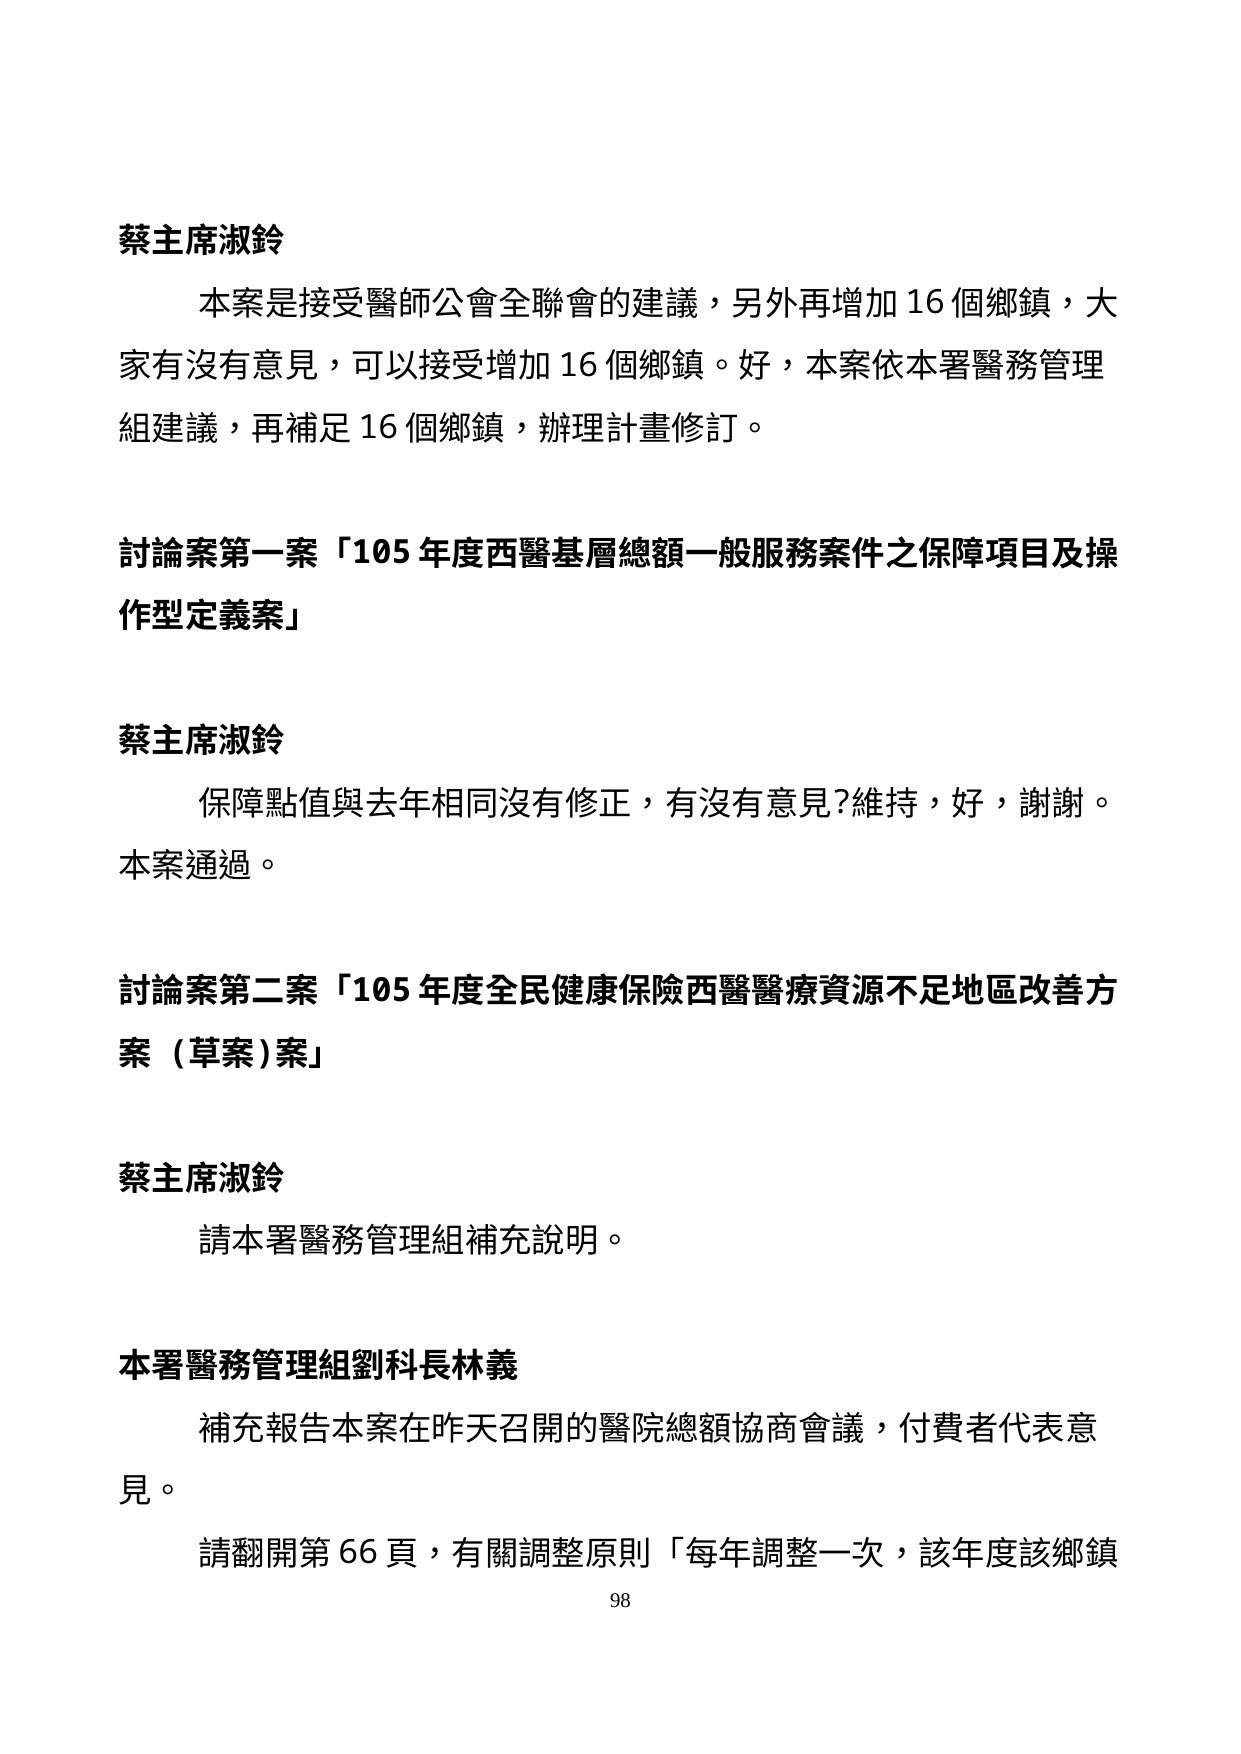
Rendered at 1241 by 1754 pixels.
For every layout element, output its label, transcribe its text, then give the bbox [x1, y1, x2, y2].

text 本署醫務管理組劉科長林義 [118, 1322, 1122, 1384]
text 保障點值與去年相同沒有修正，有沒有意見?維持，好，謝謝。本案通過。 [118, 759, 1122, 884]
text 補充報告本案在昨天召開的醫院總額協商會議，付費者代表意見。 [118, 1384, 1122, 1509]
text 討論案第二案「105年度全民健康保險西醫醫療資源不足地區改善方案 (草案)案」 [118, 947, 1122, 1072]
text 蔡主席淑鈴 [118, 697, 1122, 759]
text 蔡主席淑鈴 [118, 1134, 1122, 1197]
text 蔡主席淑鈴 [118, 197, 1122, 259]
text 討論案第一案「105年度西醫基層總額一般服務案件之保障項目及操作型定義案」 [118, 509, 1122, 634]
text 本案是接受醫師公會全聯會的建議，另外再增加16個鄉鎮，大家有沒有意見，可以接受增加16個鄉鎮。好，本案依本署醫務管理組建議，再補足16個鄉鎮，辦理計畫修訂。 [118, 259, 1122, 447]
text 請翻開第66頁，有關調整原則「每年調整一次，該年度該鄉鎮 [118, 1509, 1122, 1572]
text 請本署醫務管理組補充說明。 [118, 1197, 1122, 1259]
